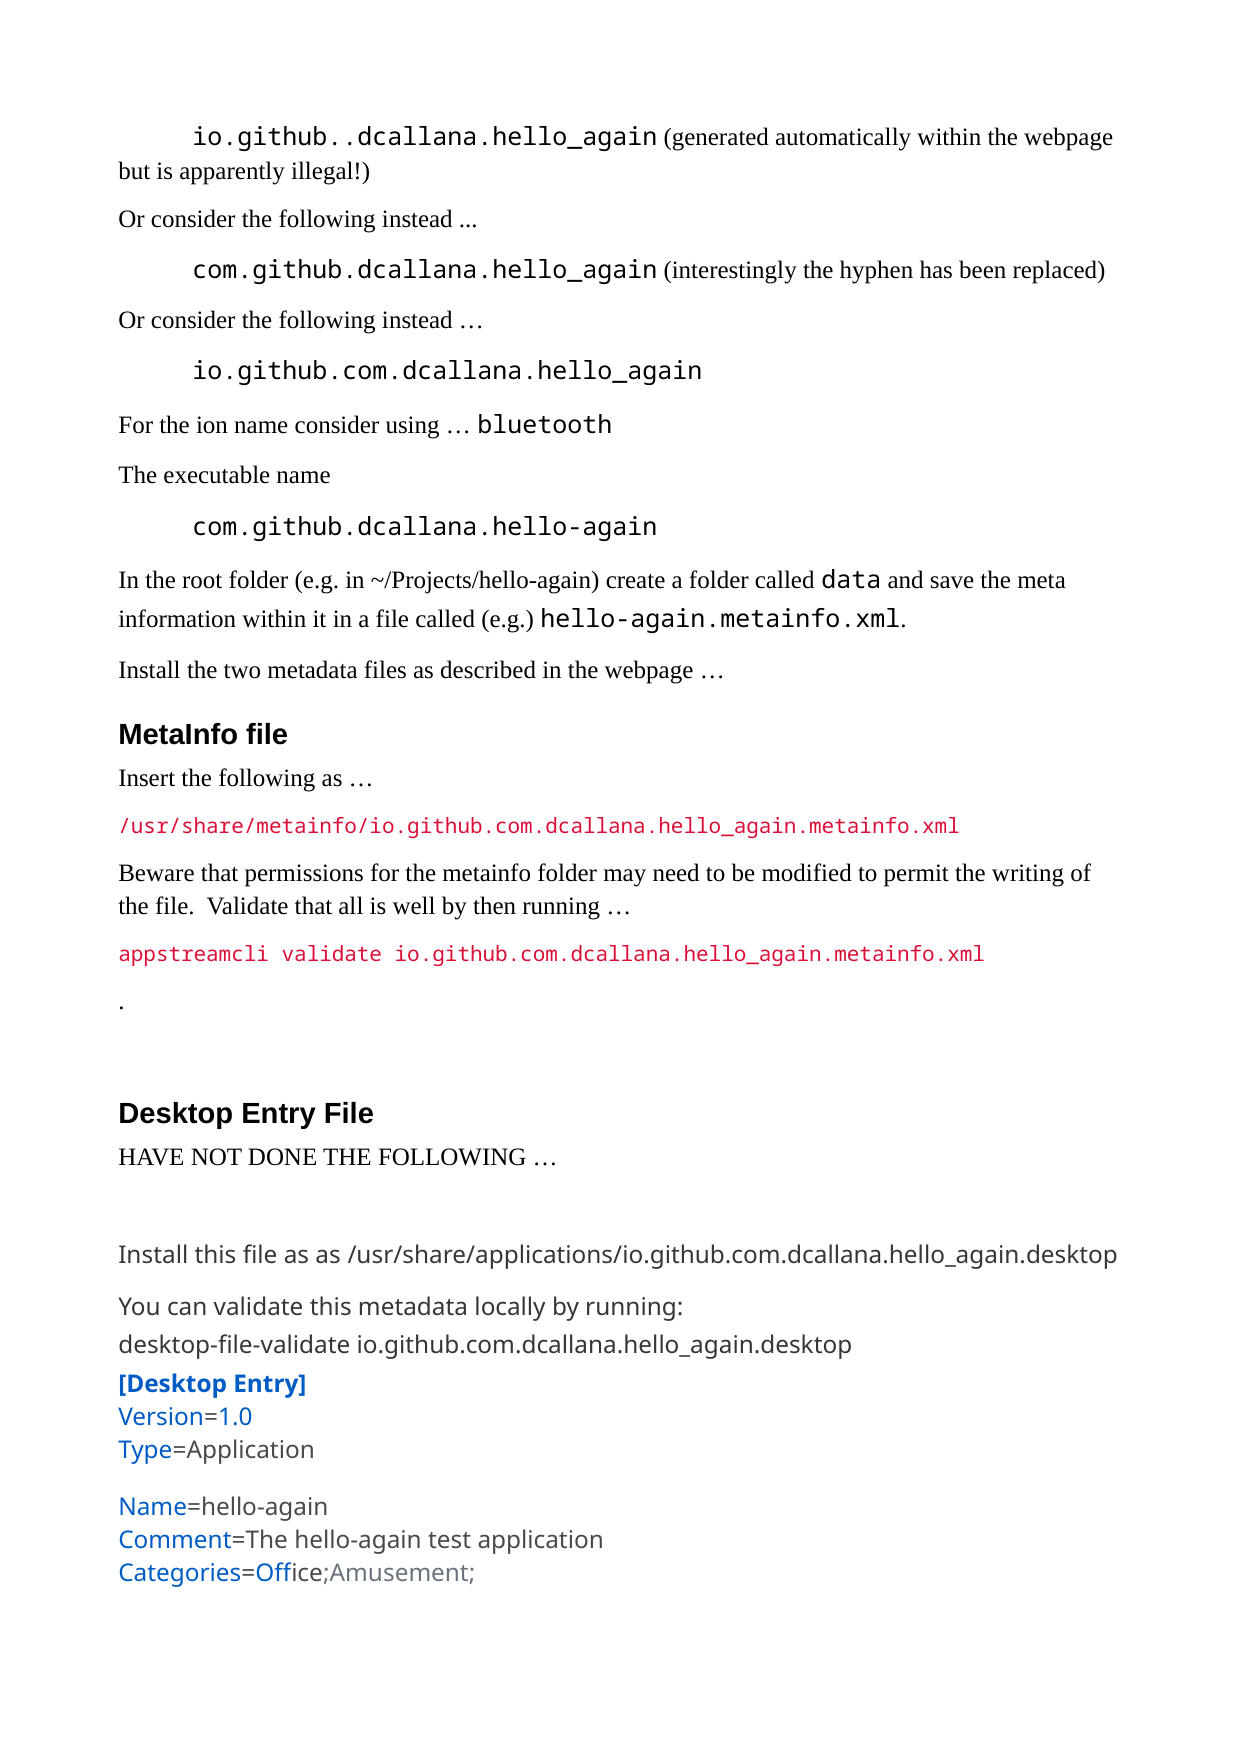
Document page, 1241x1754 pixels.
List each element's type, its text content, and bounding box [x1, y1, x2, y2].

text Beware that permissions for the metainfo folder may need to be modified to permit the writing of the file. Validate that all is well by then running … [118, 858, 1122, 920]
text io.github.com.dcallana.hello_again [118, 353, 1122, 387]
text HAVE NOT DONE THE FOLLOWING … [118, 1142, 1122, 1171]
text You can validate this metadata locally by running: [118, 1290, 1122, 1323]
text /usr/share/metainfo/io.github.com.dcallana.hello_again.metainfo.xml [118, 811, 1122, 839]
text Or consider the following instead ... [118, 204, 1122, 233]
text For the ion name consider using … bluetooth [118, 407, 1122, 441]
text Install the two metadata files as described in the webpage … [118, 655, 1122, 683]
subtitle MetaInfo file [118, 717, 1122, 751]
subtitle Desktop Entry File [118, 1096, 1122, 1129]
text Categories=Office;Amusement; [118, 1556, 1122, 1589]
text Or consider the following instead … [118, 305, 1122, 334]
text com.github.dcallana.hello-again [118, 508, 1122, 542]
text io.github..dcallana.hello_again (generated automatically within the webpage but is apparently illegal!) [118, 118, 1122, 185]
text Insert the following as … [118, 763, 1122, 792]
text Version=1.0 [118, 1399, 1122, 1432]
text Type=Application [118, 1432, 1122, 1466]
text . [118, 986, 1122, 1015]
text Install this file as as /usr/share/applications/io.github.com.dcallana.hello_again.desktop [118, 1237, 1122, 1270]
text appstreamcli validate io.github.com.dcallana.hello_again.metainfo.xml [118, 939, 1122, 967]
text Comment=The hello-again test application [118, 1523, 1122, 1556]
text desktop-file-validate io.github.com.dcallana.hello_again.desktop [118, 1328, 1122, 1361]
text Name=hello-again [118, 1489, 1122, 1523]
text com.github.dcallana.hello_again (interestingly the hyphen has been replaced) [118, 252, 1122, 286]
text In the root folder (e.g. in ~/Projects/hello-again) create a folder called data and save the meta information within it in a file called (e.g.) hello-again.metainfo.xml. [118, 562, 1122, 635]
text [Desktop Entry] [118, 1366, 1122, 1399]
text The executable name [118, 461, 1122, 489]
